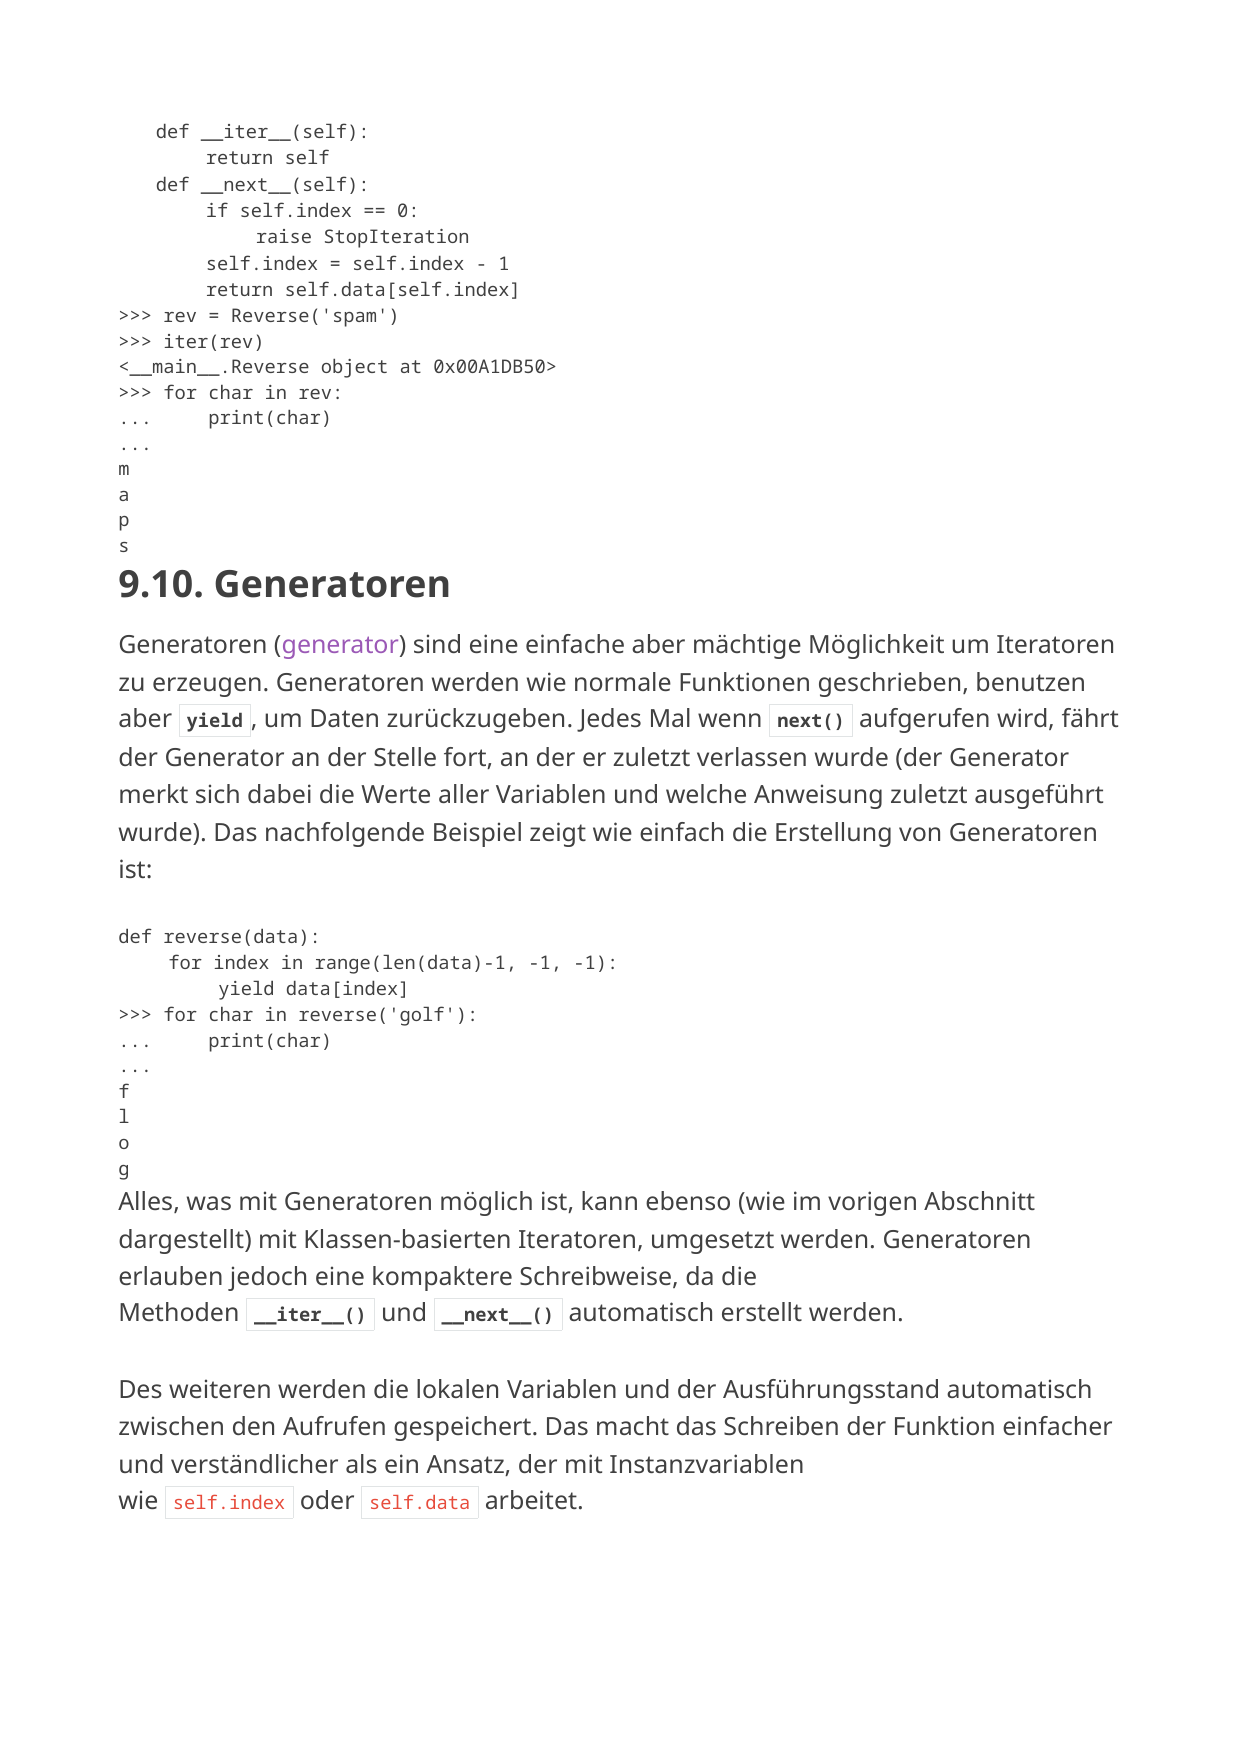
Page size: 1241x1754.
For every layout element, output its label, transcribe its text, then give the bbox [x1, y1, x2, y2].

text return self.data[self.index] [118, 276, 1122, 303]
text ... [118, 430, 1122, 456]
text ... print(char) [118, 1027, 1122, 1053]
text raise StopIteration [118, 223, 1122, 250]
text p [118, 507, 1122, 532]
text Des weiteren werden die lokalen Variablen und der Ausführungsstand automatisch zwischen den Aufrufen gespeichert. Das macht das Schreiben der Funktion einfacher und verständlicher als ein Ansatz, der mit Instanzvariablen wie self.index oder self.data arbeitet. [118, 1368, 1122, 1518]
text >>> for char in rev: [118, 379, 1122, 405]
text def __iter__(self): [118, 118, 1122, 144]
text o [118, 1129, 1122, 1155]
text a [118, 481, 1122, 507]
text ... print(char) [118, 405, 1122, 430]
text f [118, 1078, 1122, 1104]
text m [118, 456, 1122, 481]
text if self.index == 0: [118, 197, 1122, 223]
text Alles, was mit Generatoren möglich ist, kann ebenso (wie im vorigen Abschnitt dargestellt) mit Klassen-basierten Iteratoren, umgesetzt werden. Generatoren erlauben jedoch eine kompaktere Schreibweise, da die Methoden __iter__() und __next__() automatisch erstellt werden. [118, 1180, 1122, 1330]
text g [118, 1155, 1122, 1180]
text for index in range(len(data)-1, -1, -1): [118, 949, 1122, 975]
text >>> iter(rev) [118, 328, 1122, 354]
text Generatoren (generator) sind eine einfache aber mächtige Möglichkeit um Iteratoren zu erzeugen. Generatoren werden wie normale Funktionen geschrieben, benutzen aber yield, um Daten zurückzugeben. Jedes Mal wenn next() aufgerufen wird, fährt der Generator an der Stelle fort, an der er zuletzt verlassen wurde (der Generator merkt sich dabei die Werte aller Variablen und welche Anweisung zuletzt ausgeführt wurde). Das nachfolgende Beispiel zeigt wie einfach die Erstellung von Generatoren ist: [118, 623, 1122, 886]
text ... [118, 1053, 1122, 1078]
text return self [118, 144, 1122, 171]
text yield data[index] [118, 975, 1122, 1002]
text >>> rev = Reverse('spam') [118, 303, 1122, 328]
text self.index = self.index - 1 [118, 250, 1122, 276]
text <__main__.Reverse object at 0x00A1DB50> [118, 354, 1122, 379]
text s [118, 532, 1122, 558]
subtitle 9.10. Generatoren [118, 558, 1122, 609]
text def reverse(data): [118, 923, 1122, 949]
text l [118, 1104, 1122, 1129]
text def __next__(self): [118, 171, 1122, 197]
text >>> for char in reverse('golf'): [118, 1002, 1122, 1027]
